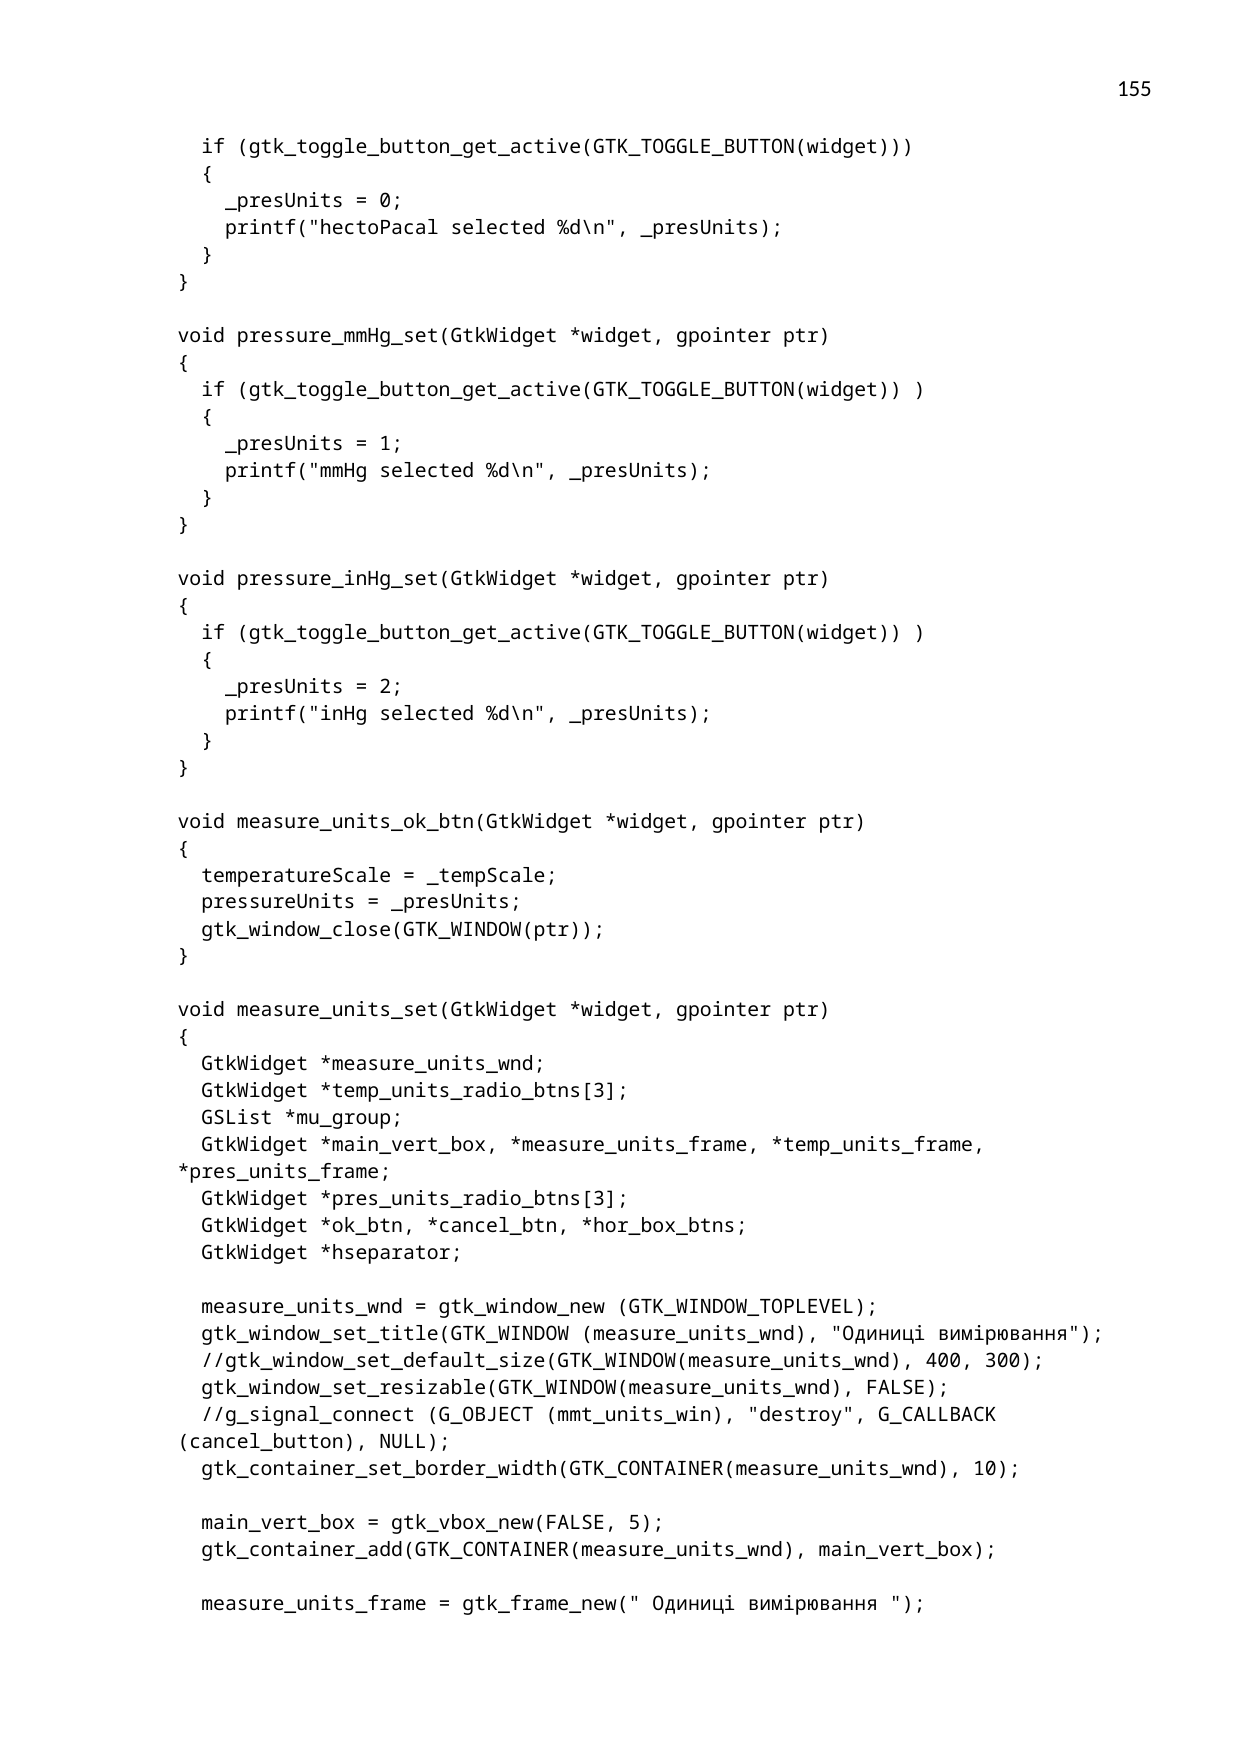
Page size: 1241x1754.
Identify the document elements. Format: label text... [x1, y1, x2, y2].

text gtk_window_close(GTK_WINDOW(ptr)); [177, 915, 1152, 942]
text void measure_units_ok_btn(GtkWidget *widget, gpointer ptr) [177, 807, 1152, 834]
text _presUnits = 2; [177, 672, 1152, 699]
text { [177, 1023, 1152, 1050]
text { [177, 834, 1152, 861]
text GtkWidget *temp_units_radio_btns[3]; [177, 1077, 1152, 1104]
text printf("hectoPacal selected %d\n", _presUnits); [177, 213, 1152, 240]
text GSList *mu_group; [177, 1104, 1152, 1131]
text } [177, 267, 1152, 294]
text main_vert_box = gtk_vbox_new(FALSE, 5); [177, 1508, 1152, 1535]
text pressureUnits = _presUnits; [177, 888, 1152, 915]
text //gtk_window_set_default_size(GTK_WINDOW(measure_units_wnd), 400, 300); [177, 1346, 1152, 1373]
text measure_units_frame = gtk_frame_new(" Одиниці вимірювання "); [177, 1589, 1152, 1616]
text if (gtk_toggle_button_get_active(GTK_TOGGLE_BUTTON(widget))) [177, 132, 1152, 159]
text //g_signal_connect (G_OBJECT (mmt_units_win), "destroy", G_CALLBACK (cancel_button), NULL); [177, 1400, 1152, 1454]
text } [177, 942, 1152, 969]
text GtkWidget *measure_units_wnd; [177, 1050, 1152, 1077]
text { [177, 159, 1152, 186]
text } [177, 510, 1152, 537]
text void pressure_inHg_set(GtkWidget *widget, gpointer ptr) [177, 564, 1152, 591]
text { [177, 402, 1152, 429]
text } [177, 753, 1152, 780]
text gtk_window_set_resizable(GTK_WINDOW(measure_units_wnd), FALSE); [177, 1373, 1152, 1400]
text if (gtk_toggle_button_get_active(GTK_TOGGLE_BUTTON(widget)) ) [177, 375, 1152, 402]
text { [177, 348, 1152, 375]
text _presUnits = 0; [177, 186, 1152, 213]
text temperatureScale = _tempScale; [177, 861, 1152, 888]
text GtkWidget *pres_units_radio_btns[3]; [177, 1184, 1152, 1212]
text { [177, 645, 1152, 672]
text void pressure_mmHg_set(GtkWidget *widget, gpointer ptr) [177, 321, 1152, 348]
text gtk_window_set_title(GTK_WINDOW (measure_units_wnd), "Одиниці вимірювання"); [177, 1319, 1152, 1346]
text gtk_container_set_border_width(GTK_CONTAINER(measure_units_wnd), 10); [177, 1454, 1152, 1481]
text GtkWidget *hseparator; [177, 1238, 1152, 1266]
text gtk_container_add(GTK_CONTAINER(measure_units_wnd), main_vert_box); [177, 1535, 1152, 1562]
text printf("inHg selected %d\n", _presUnits); [177, 699, 1152, 726]
text measure_units_wnd = gtk_window_new (GTK_WINDOW_TOPLEVEL); [177, 1292, 1152, 1319]
text } [177, 483, 1152, 510]
text { [177, 591, 1152, 618]
text printf("mmHg selected %d\n", _presUnits); [177, 456, 1152, 483]
text _presUnits = 1; [177, 429, 1152, 456]
text } [177, 726, 1152, 753]
text } [177, 240, 1152, 267]
text GtkWidget *main_vert_box, *measure_units_frame, *temp_units_frame, *pres_units_frame; [177, 1131, 1152, 1184]
text GtkWidget *ok_btn, *cancel_btn, *hor_box_btns; [177, 1212, 1152, 1238]
text void measure_units_set(GtkWidget *widget, gpointer ptr) [177, 996, 1152, 1023]
text if (gtk_toggle_button_get_active(GTK_TOGGLE_BUTTON(widget)) ) [177, 618, 1152, 645]
